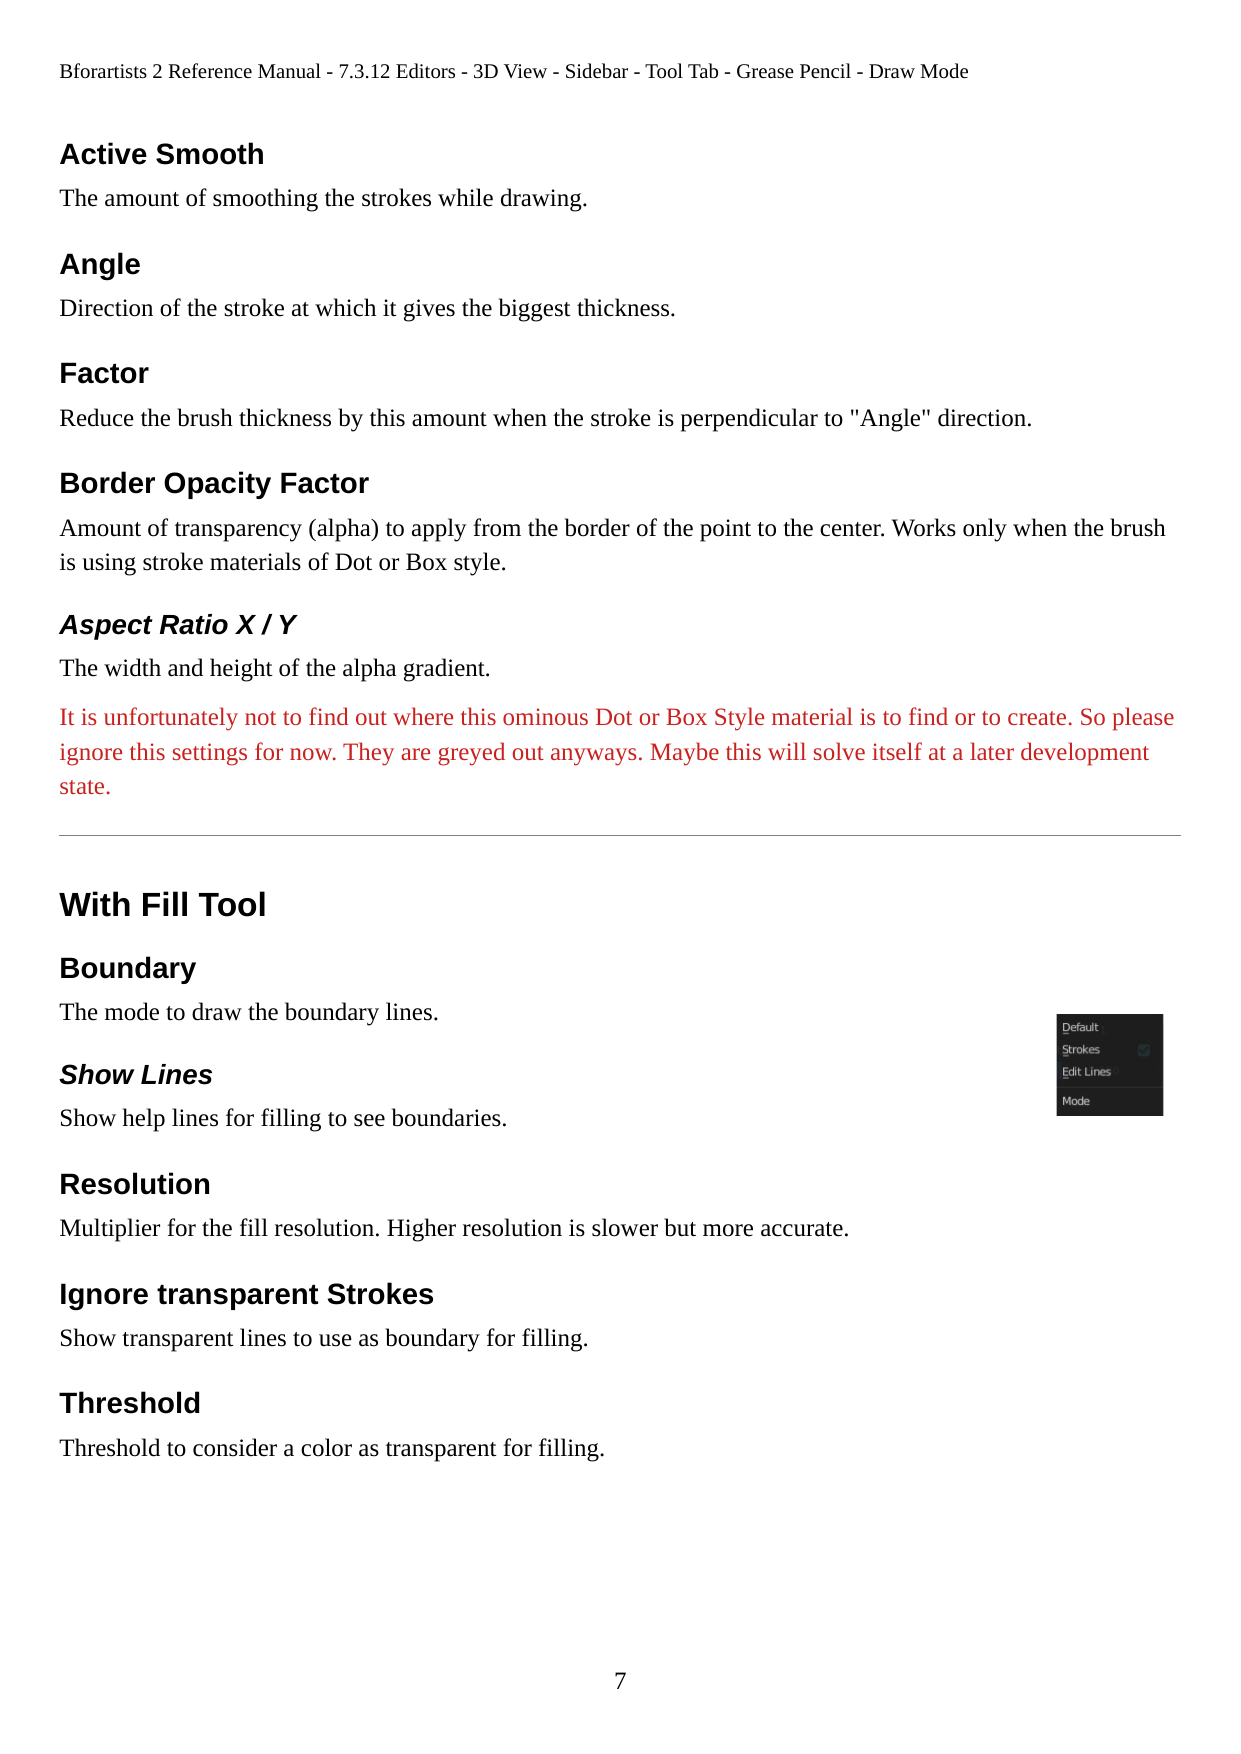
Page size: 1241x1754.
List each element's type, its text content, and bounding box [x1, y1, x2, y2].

picture [1056, 1014, 1164, 1116]
subtitle Show Lines [59, 1059, 1056, 1091]
text Reduce the brush thickness by this amount when the stroke is perpendicular to "Angle" direction. [59, 403, 1181, 431]
text The width and height of the alpha gradient. [59, 653, 1181, 682]
text Direction of the stroke at which it gives the biggest thickness. [59, 293, 1181, 322]
text Amount of transparency (alpha) to apply from the border of the point to the center. Works only when the brush is using stroke materials of Dot or Box style. [59, 513, 1181, 576]
subtitle Factor [59, 356, 1181, 390]
subtitle Boundary [59, 951, 1181, 984]
text It is unfortunately not to find out where this ominous Dot or Box Style material is to find or to create. So please ignore this settings for now. They are greyed out anyways. Maybe this will solve itself at a later development state. [59, 702, 1181, 800]
text Threshold to consider a color as transparent for filling. [59, 1433, 1181, 1461]
subtitle Ignore transparent Strokes [59, 1277, 1181, 1310]
text Multiplier for the fill resolution. Higher resolution is slower but more accurate. [59, 1213, 1181, 1242]
subtitle Active Smooth [59, 137, 1181, 170]
subtitle With Fill Tool [59, 885, 1181, 924]
subtitle [1164, 1059, 1181, 1091]
subtitle Border Opacity Factor [59, 466, 1181, 500]
subtitle Threshold [59, 1386, 1181, 1420]
subtitle Aspect Ratio X / Y [59, 609, 1181, 641]
text Show help lines for filling to see boundaries. [59, 1103, 1181, 1132]
text The amount of smoothing the strokes while drawing. [59, 183, 1181, 212]
text The mode to draw the boundary lines. [59, 997, 1181, 1026]
subtitle Resolution [59, 1167, 1181, 1200]
text Show transparent lines to use as boundary for filling. [59, 1323, 1181, 1352]
subtitle Angle [59, 247, 1181, 280]
